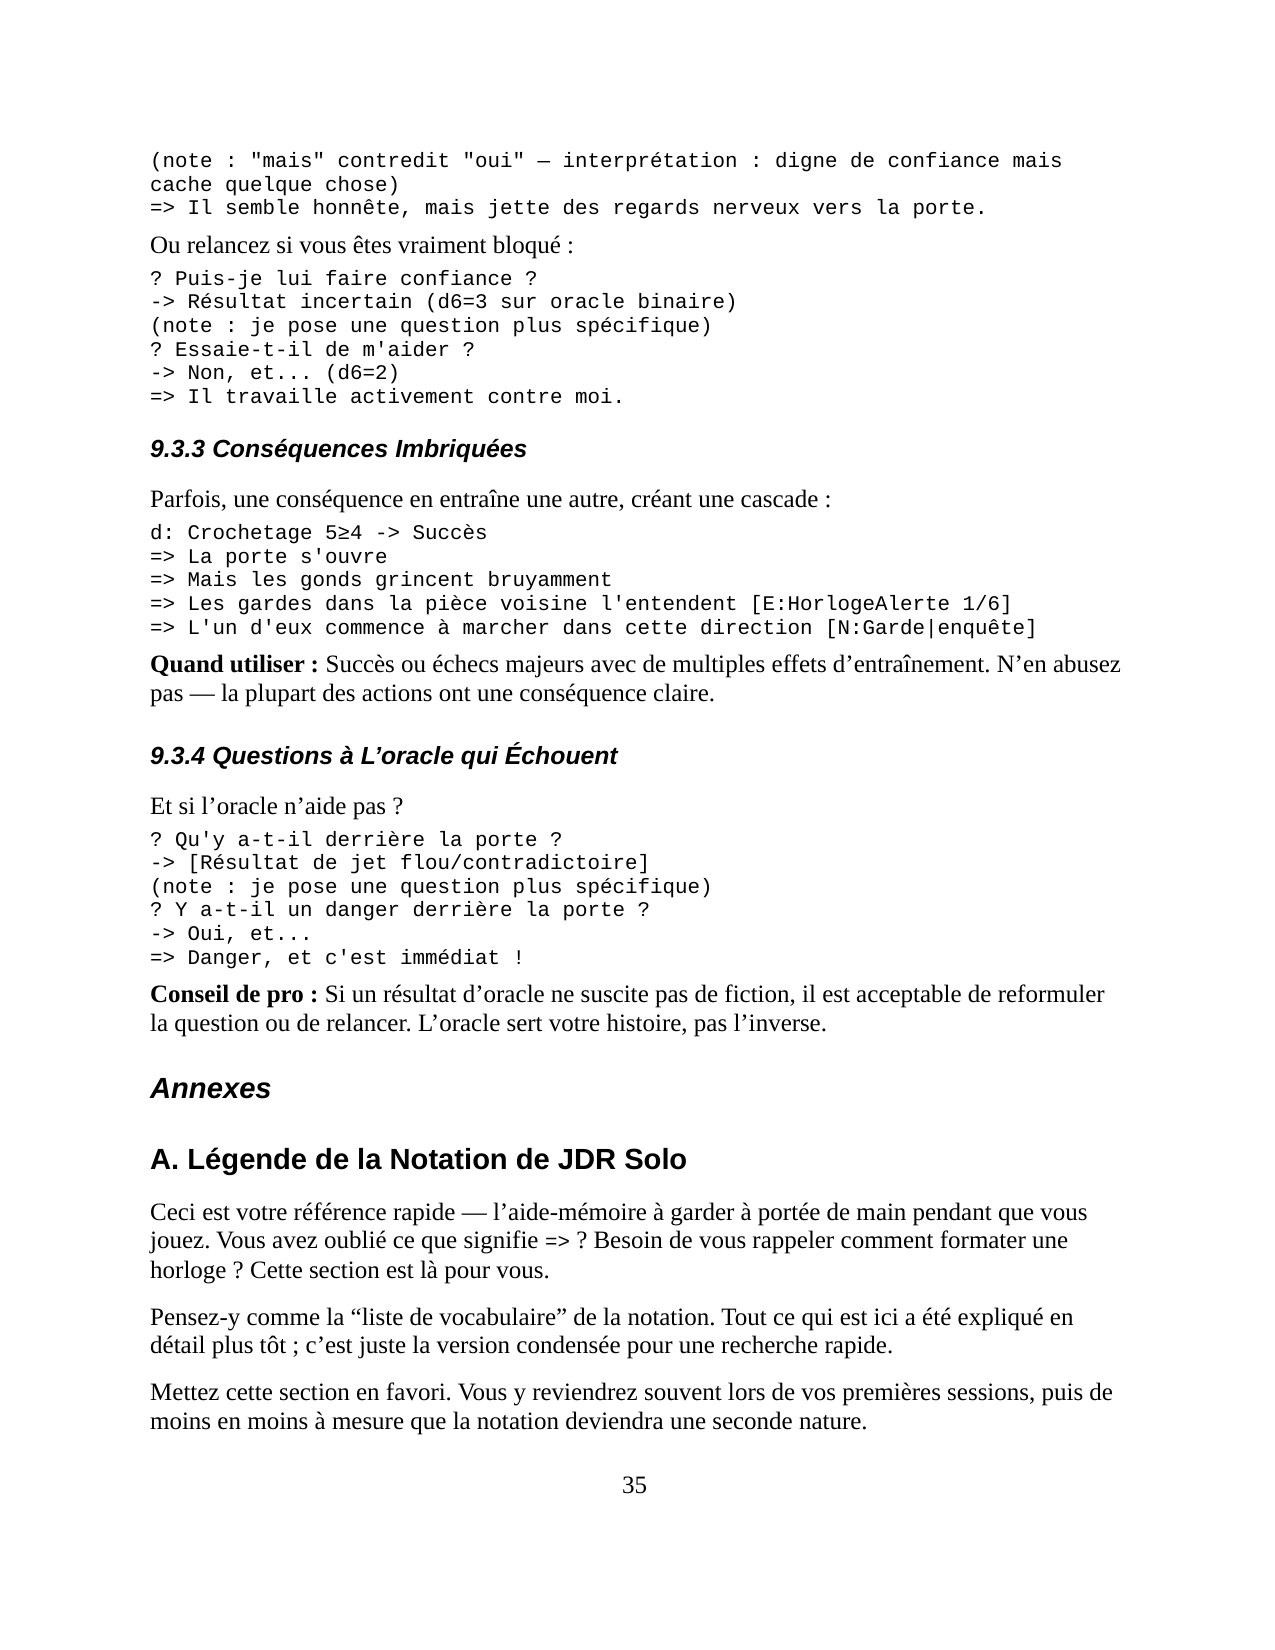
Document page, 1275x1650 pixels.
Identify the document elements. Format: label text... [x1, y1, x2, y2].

text ? Qu'y a-t-il derrière la porte ? [150, 828, 1125, 852]
text -> [Résultat de jet flou/contradictoire] [150, 852, 1125, 876]
text ? Y a-t-il un danger derrière la porte ? [150, 899, 1125, 923]
text => Mais les gonds grincent bruyamment [150, 569, 1125, 593]
text d: Crochetage 5≥4 -> Succès [150, 522, 1125, 546]
text (note : je pose une question plus spécifique) [150, 315, 1125, 338]
text => L'un d'eux commence à marcher dans cette direction [N:Garde|enquête] [150, 617, 1125, 640]
text => Il semble honnête, mais jette des regards nerveux vers la porte. [150, 197, 1125, 221]
text => Il travaille activement contre moi. [150, 386, 1125, 409]
subtitle 9.3.4 Questions à L’oracle qui Échouent [150, 741, 1125, 769]
text Pensez-y comme la “liste de vocabulaire” de la notation. Tout ce qui est ici a été expliqué en détail plus tôt ; c’est juste la version condensée pour une recherche rapide. [150, 1302, 1125, 1359]
text ? Puis-je lui faire confiance ? [150, 268, 1125, 291]
text => Danger, et c'est immédiat ! [150, 947, 1125, 970]
text Mettez cette section en favori. Vous y reviendrez souvent lors de vos premières sessions, puis de moins en moins à mesure que la notation deviendra une seconde nature. [150, 1377, 1125, 1435]
text Parfois, une conséquence en entraîne une autre, créant une cascade : [150, 484, 1125, 513]
subtitle Annexes [150, 1071, 1125, 1104]
text Et si l’oracle n’aide pas ? [150, 791, 1125, 819]
text -> Résultat incertain (d6=3 sur oracle binaire) [150, 291, 1125, 315]
text => La porte s'ouvre [150, 546, 1125, 569]
text (note : "mais" contredit "oui" — interprétation : digne de confiance mais cache quelque chose) [150, 150, 1125, 197]
text Conseil de pro : Si un résultat d’oracle ne suscite pas de fiction, il est acceptable de reformuler la question ou de relancer. L’oracle sert votre histoire, pas l’inverse. [150, 979, 1125, 1037]
text Quand utiliser : Succès ou échecs majeurs avec de multiples effets d’entraînement. N’en abusez pas — la plupart des actions ont une conséquence claire. [150, 649, 1125, 707]
text -> Non, et... (d6=2) [150, 362, 1125, 386]
text => Les gardes dans la pièce voisine l'entendent [E:HorlogeAlerte 1/6] [150, 593, 1125, 617]
text Ou relancez si vous êtes vraiment bloqué : [150, 230, 1125, 259]
subtitle A. Légende de la Notation de JDR Solo [150, 1142, 1125, 1175]
subtitle 9.3.3 Conséquences Imbriquées [150, 434, 1125, 463]
text ? Essaie-t-il de m'aider ? [150, 338, 1125, 362]
text (note : je pose une question plus spécifique) [150, 876, 1125, 899]
text Ceci est votre référence rapide — l’aide-mémoire à garder à portée de main pendant que vous jouez. Vous avez oublié ce que signifie => ? Besoin de vous rappeler comment formater une horloge ? Cette section est là pour vous. [150, 1197, 1125, 1284]
text -> Oui, et... [150, 923, 1125, 947]
